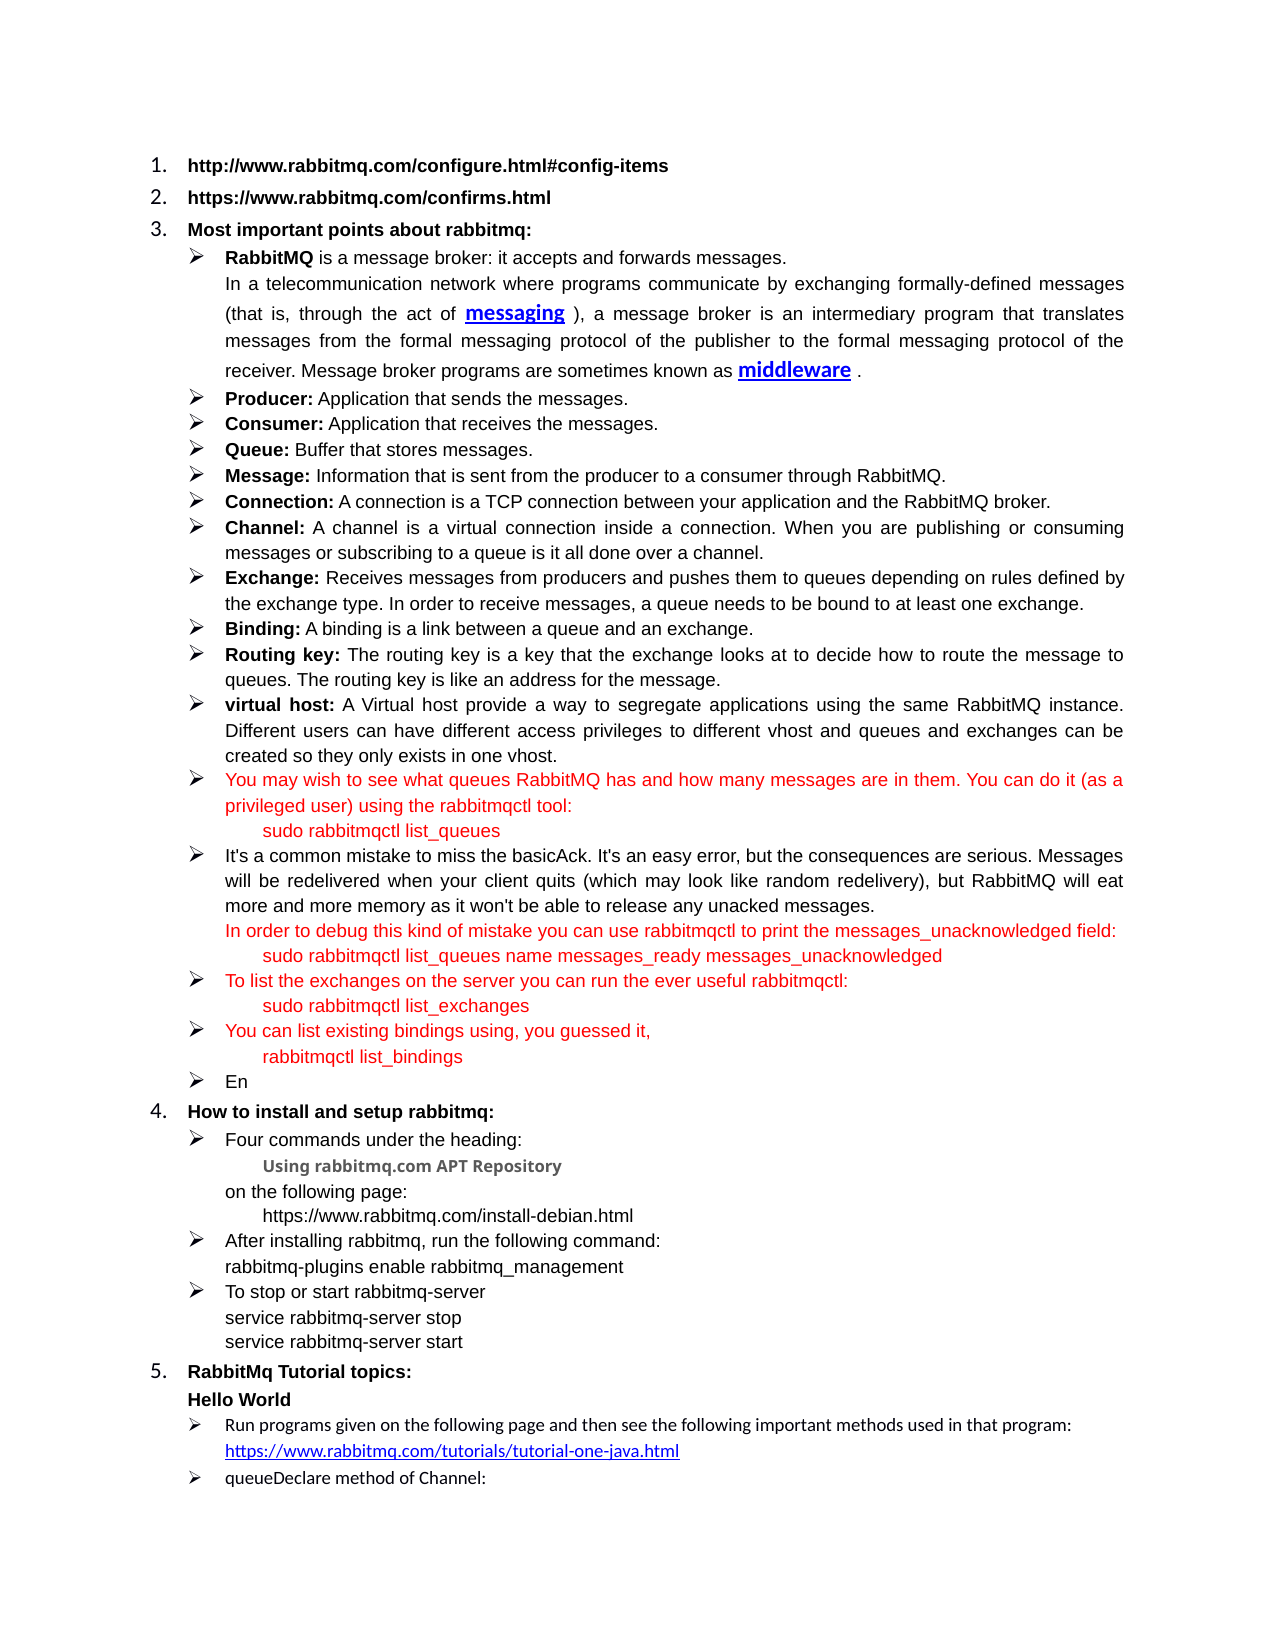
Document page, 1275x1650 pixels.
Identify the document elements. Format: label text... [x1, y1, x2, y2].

list Queue: Buffer that stores messages. [187, 439, 1125, 461]
list https://www.rabbitmq.com/install-debian.html [225, 1205, 1125, 1227]
list You may wish to see what queues RabbitMQ has and how many messages are in them. You can do it (as a privileged user) using the rabbitmqctl tool: [187, 769, 1125, 816]
list Hello World [150, 1388, 1125, 1410]
list rabbitmq-plugins enable rabbitmq_management [187, 1256, 1125, 1277]
list sudo rabbitmqctl list_exchanges [225, 995, 1125, 1017]
list Routing key: The routing key is a key that the exchange looks at to decide how to route the message to queues. The routing key is like an address for the message. [187, 643, 1125, 691]
list on the following page: [187, 1181, 1125, 1202]
list Four commands under the heading: [187, 1129, 1125, 1151]
list https://www.rabbitmq.com/tutorials/tutorial-one-java.html [187, 1439, 1125, 1462]
list http://www.rabbitmq.com/configure.html#config-items [150, 150, 1125, 178]
list Run programs given on the following page and then see the following important methods used in that program: [187, 1413, 1125, 1436]
list Message: Information that is sent from the producer to a consumer through RabbitMQ. [187, 465, 1125, 487]
list RabbitMQ is a message broker: it accepts and forwards messages. [187, 247, 1125, 269]
list Using rabbitmq.com APT Repository [225, 1154, 1125, 1177]
list virtual host: A Virtual host provide a way to segregate applications using the same RabbitMQ instance. Different users can have different access privileges to different vhost and queues and exchanges can be created so they only exists in one vhost. [187, 694, 1125, 766]
list Most important points about rabbitmq: [150, 214, 1125, 242]
list https://www.rabbitmq.com/confirms.html [150, 182, 1125, 210]
list RabbitMq Tutorial topics: [150, 1356, 1125, 1384]
list queueDeclare method of Channel: [187, 1466, 1125, 1489]
list To list the exchanges on the server you can run the ever useful rabbitmqctl: [187, 969, 1125, 992]
list Connection: A connection is a TCP connection between your application and the RabbitMQ broker. [187, 491, 1125, 513]
list How to install and setup rabbitmq: [150, 1096, 1125, 1124]
list Producer: Application that sends the messages. [187, 387, 1125, 410]
list It's a common mistake to miss the basicAck. It's an easy error, but the consequences are serious. Messages will be redelivered when your client quits (which may look like random redelivery), but RabbitMQ will eat more and more memory as it won't be able to release any unacked messages. [187, 844, 1125, 917]
list You can list existing bindings using, you guessed it, [187, 1020, 1125, 1042]
list In order to debug this kind of mistake you can use rabbitmqctl to print the messages_unacknowledged field: [187, 920, 1125, 941]
list sudo rabbitmqctl list_queues [225, 820, 1125, 841]
list In a telecommunication network where programs communicate by exchanging formally-defined messages (that is, through the act of messaging ), a message broker is an intermediary program that translates messages from the formal messaging protocol of the publisher to the formal messaging protocol of the receiver. Message broker programs are sometimes known as middleware . [187, 272, 1125, 383]
list service rabbitmq-server start [187, 1331, 1125, 1353]
list Consumer: Application that receives the messages. [187, 413, 1125, 436]
list service rabbitmq-server stop [187, 1307, 1125, 1328]
list rabbitmqctl list_bindings [225, 1046, 1125, 1067]
list En [187, 1071, 1125, 1093]
list Channel: A channel is a virtual connection inside a connection. When you are publishing or consuming messages or subscribing to a queue is it all done over a channel. [187, 516, 1125, 564]
list Binding: A binding is a link between a queue and an exchange. [187, 617, 1125, 640]
list sudo rabbitmqctl list_queues name messages_ready messages_unacknowledged [225, 944, 1125, 966]
list To stop or start rabbitmq-server [187, 1281, 1125, 1303]
list Exchange: Receives messages from producers and pushes them to queues depending on rules defined by the exchange type. In order to receive messages, a queue needs to be bound to at least one exchange. [187, 567, 1125, 614]
list After installing rabbitmq, run the following command: [187, 1230, 1125, 1253]
